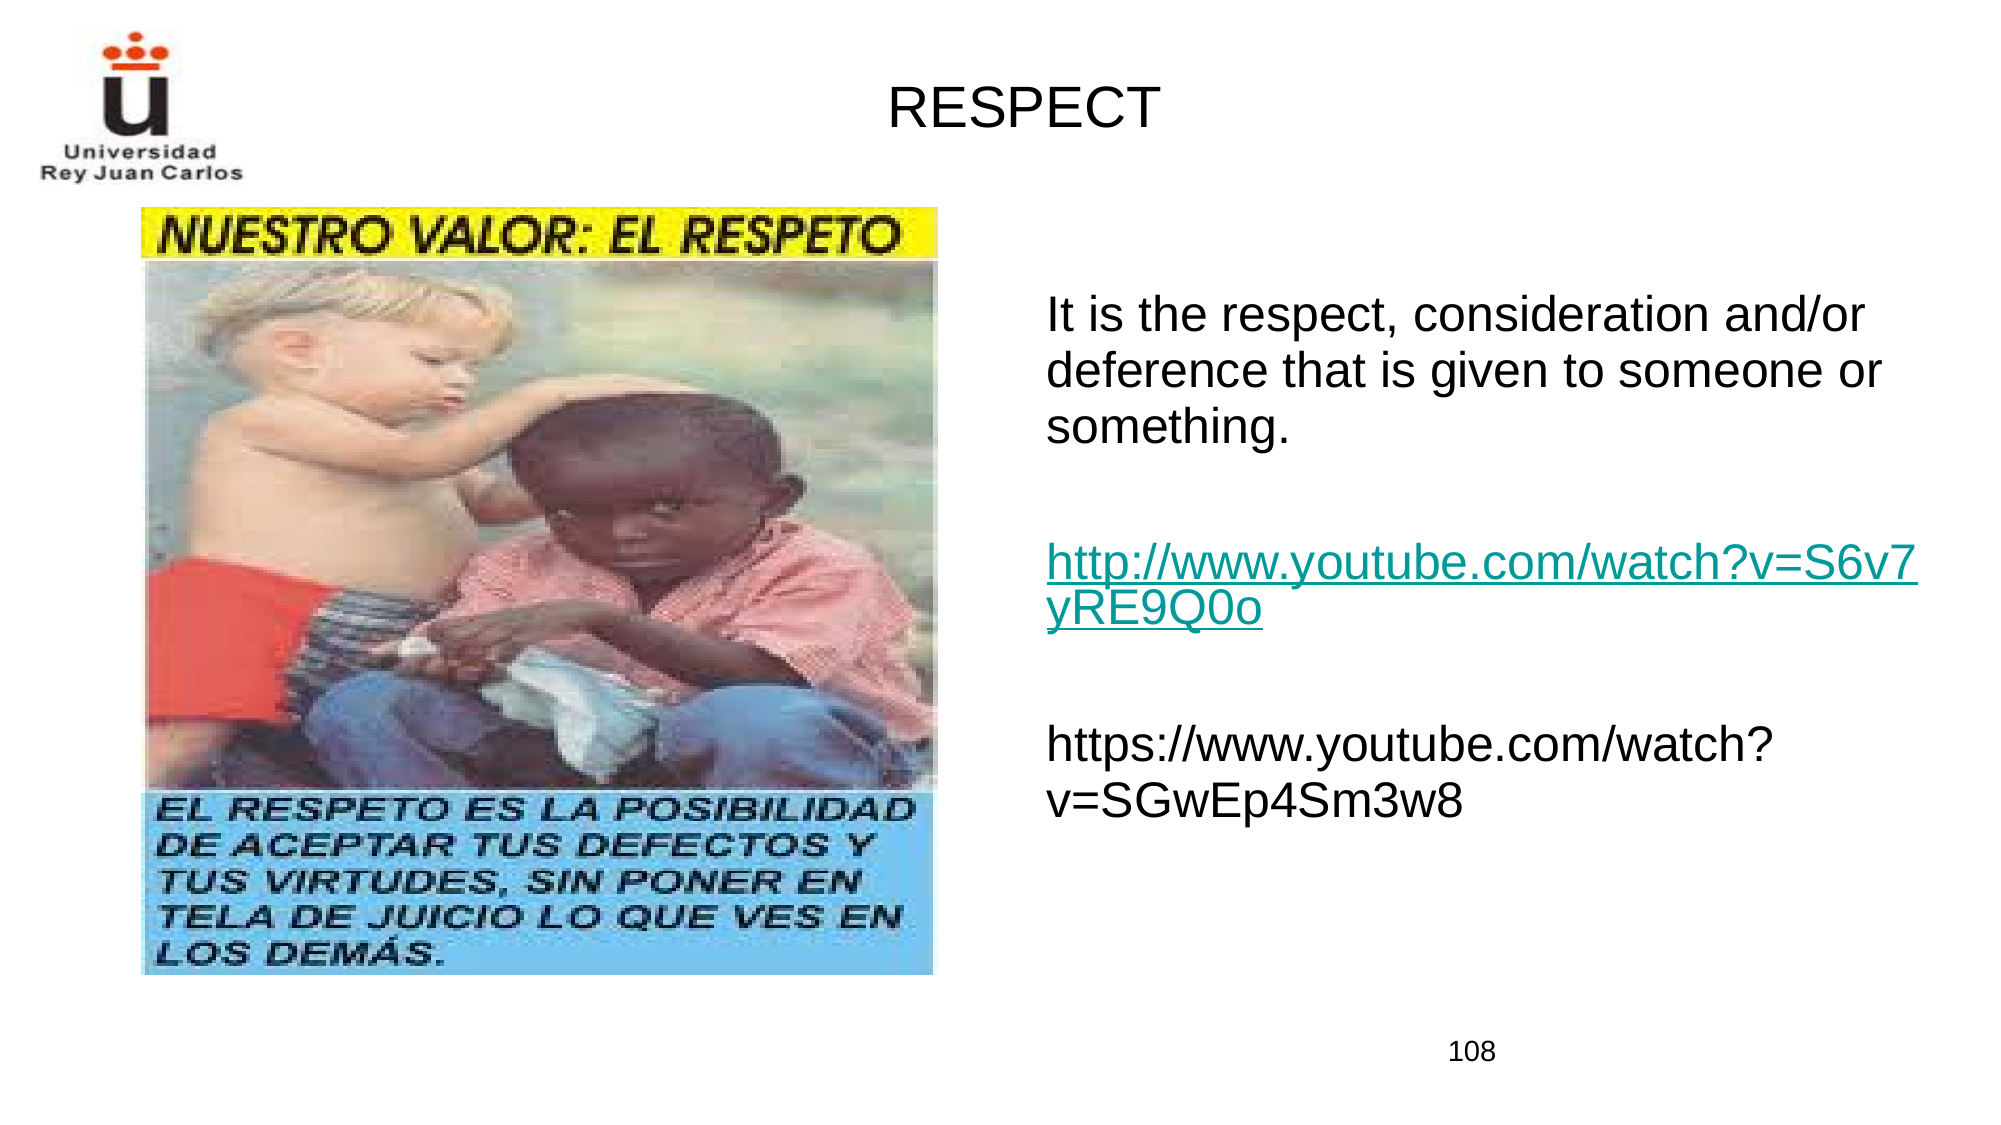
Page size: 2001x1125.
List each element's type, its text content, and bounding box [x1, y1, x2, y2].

text_box RESPECT [212, 13, 1838, 202]
text_box It is the respect, consideration and/or deference that is given to someone or something. http://www.youtube.com/watch?v=S6v7yRE9Q0o https://www.youtube.com/watch?v=SGwEp4Sm3w8 [1031, 278, 1946, 1035]
picture [141, 208, 938, 976]
picture [39, 31, 245, 185]
